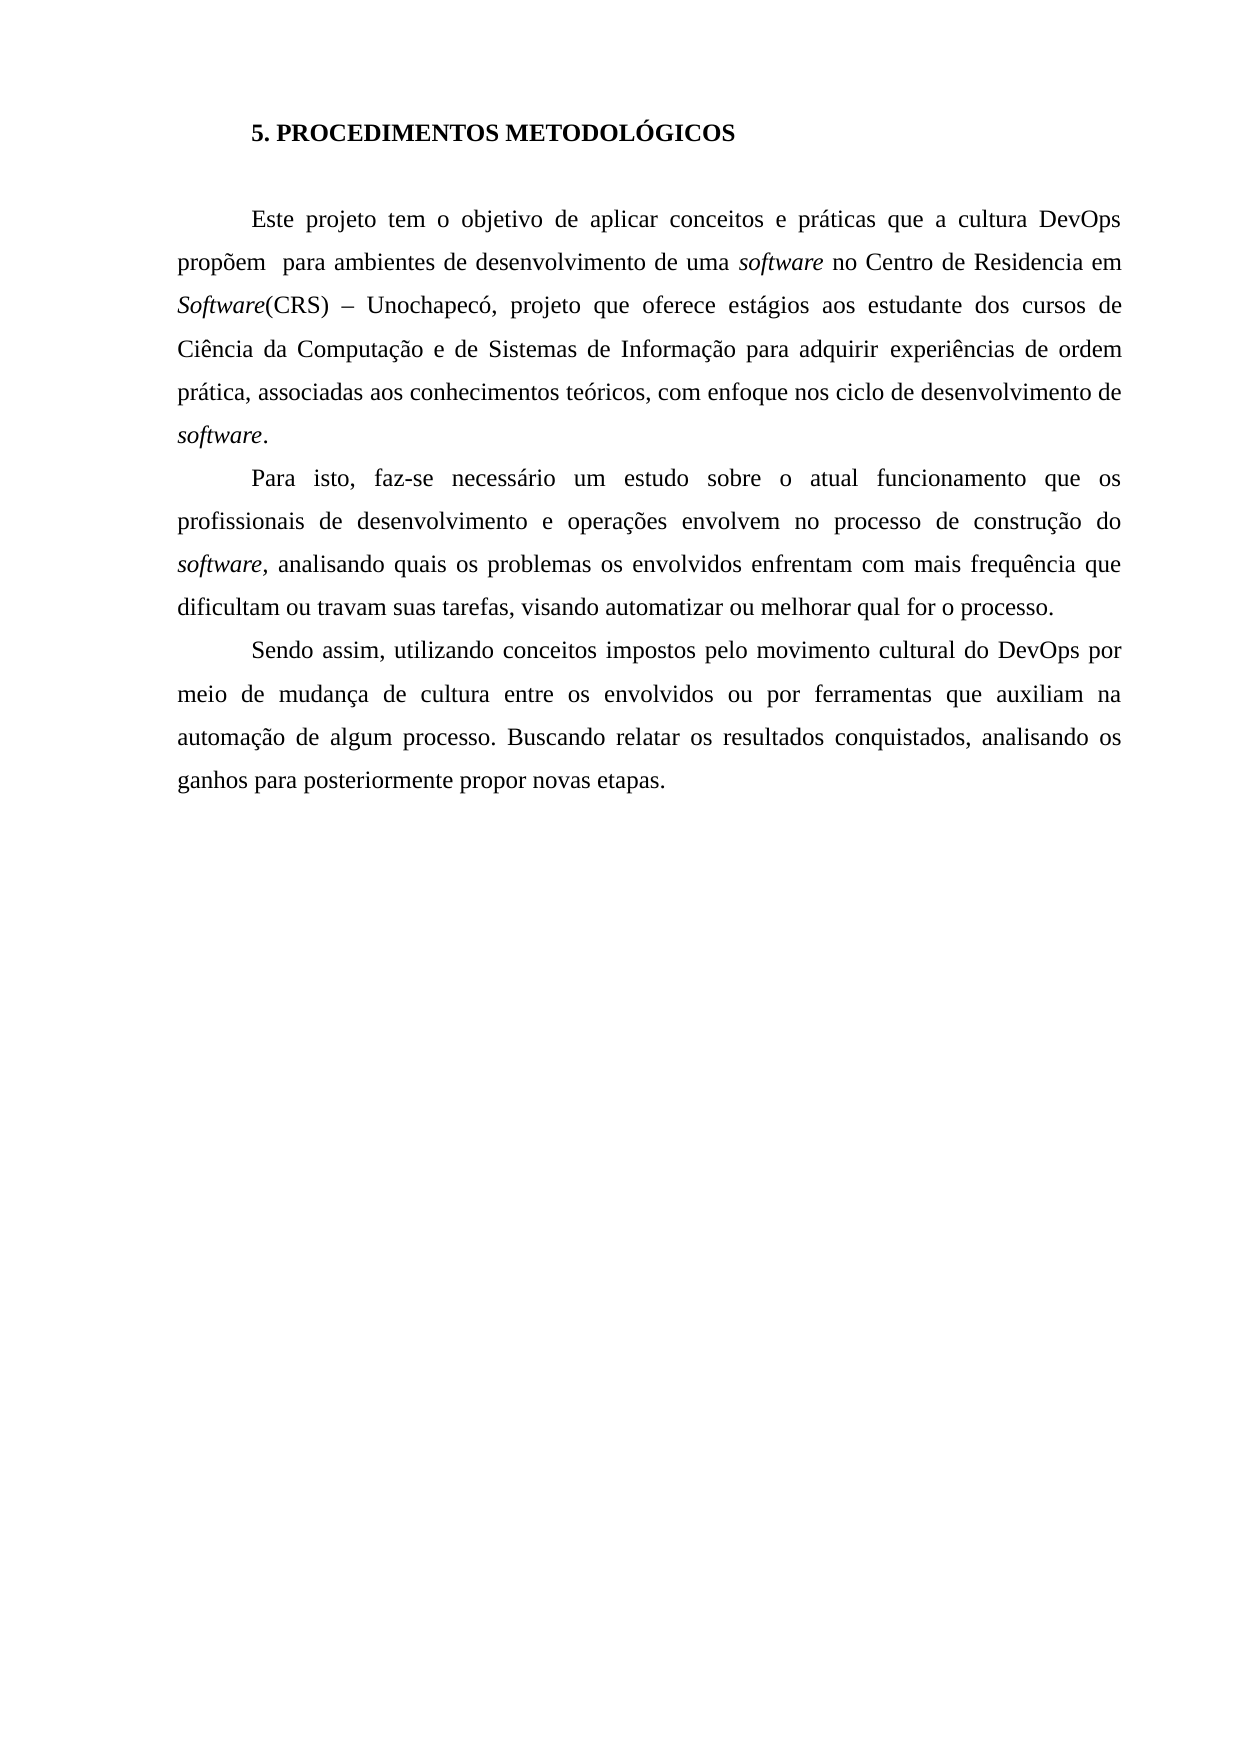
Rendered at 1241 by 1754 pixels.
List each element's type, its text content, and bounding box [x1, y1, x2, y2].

text Para isto, faz-se necessário um estudo sobre o atual funcionamento que os profissionais de desenvolvimento e operações envolvem no processo de construção do software, analisando quais os problemas os envolvidos enfrentam com mais frequência que dificultam ou travam suas tarefas, visando automatizar ou melhorar qual for o processo. [177, 463, 1122, 621]
text 5. PROCEDIMENTOS METODOLÓGICOS [177, 118, 1122, 147]
text Este projeto tem o objetivo de aplicar conceitos e práticas que a cultura DevOps propõem para ambientes de desenvolvimento de uma software no Centro de Residencia em Software(CRS) – Unochapecó, projeto que oferece estágios aos estudante dos cursos de Ciência da Computação e de Sistemas de Informação para adquirir experiências de ordem prática, associadas aos conhecimentos teóricos, com enfoque nos ciclo de desenvolvimento de software. [177, 204, 1122, 449]
text Sendo assim, utilizando conceitos impostos pelo movimento cultural do DevOps por meio de mudança de cultura entre os envolvidos ou por ferramentas que auxiliam na automação de algum processo. Buscando relatar os resultados conquistados, analisando os ganhos para posteriormente propor novas etapas. [177, 636, 1122, 794]
